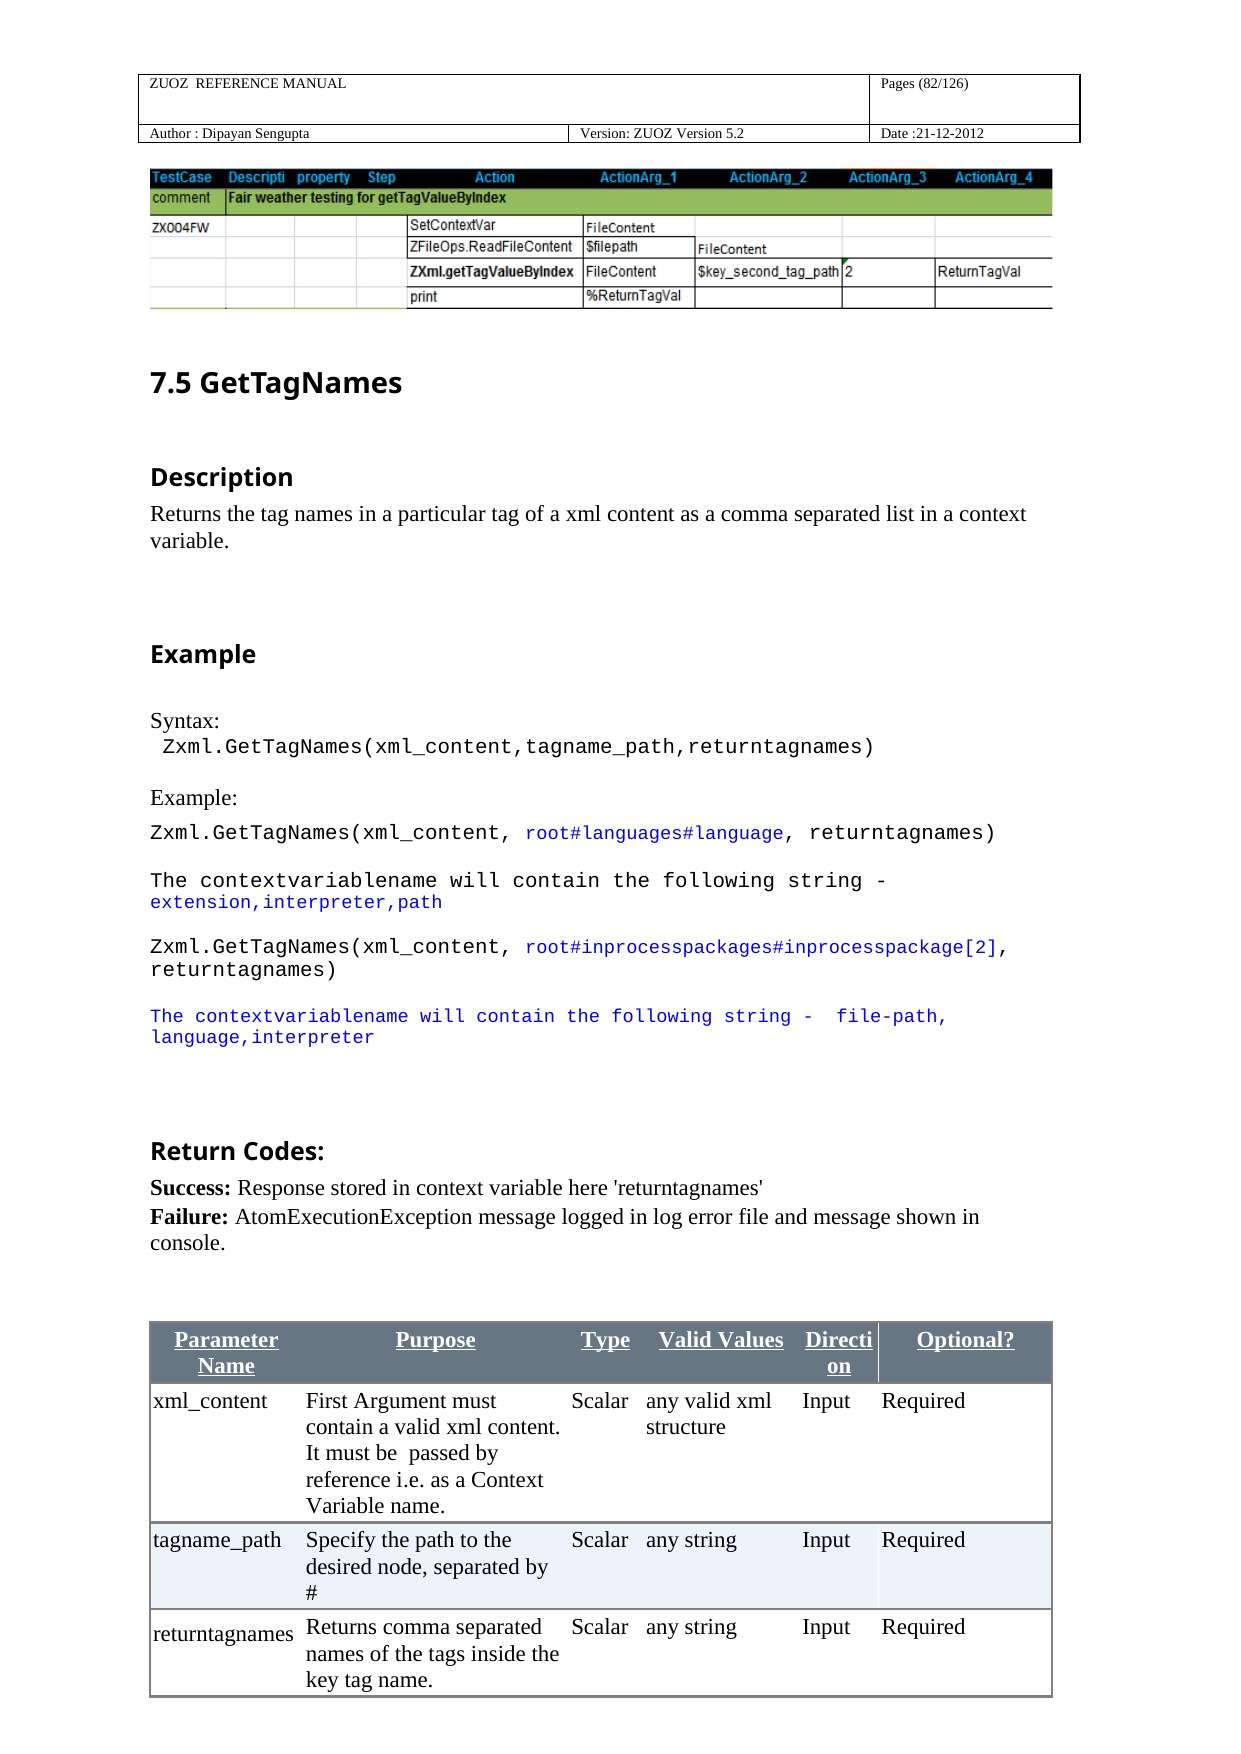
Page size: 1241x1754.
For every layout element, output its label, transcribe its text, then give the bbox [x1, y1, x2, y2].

table_cell returntagnames [151, 1610, 303, 1695]
table_header Purpose [303, 1323, 568, 1382]
text Example: [150, 783, 1050, 810]
subtitle 7.5 GetTagNames [150, 363, 1050, 402]
table_cell any string [643, 1524, 799, 1608]
table_cell tagname_path [151, 1524, 303, 1608]
table_cell any string [643, 1610, 799, 1695]
picture [150, 168, 1053, 309]
table_cell Required [879, 1384, 1051, 1521]
table_header Direction [799, 1323, 878, 1382]
table_header Optional? [879, 1323, 1051, 1382]
text Returns the tag names in a particular tag of a xml content as a comma separated list in a context variable. [150, 500, 1050, 553]
text Zxml.GetTagNames(xml_content, root#languages#language, returntagnames) [150, 822, 1050, 846]
text Failure: AtomExecutionException message logged in log error file and message shown in console. [150, 1203, 1050, 1256]
text Syntax: [150, 707, 1050, 733]
table_cell Required [879, 1610, 1051, 1695]
table_cell Scalar [568, 1610, 643, 1695]
table_cell Returns comma separated names of the tags inside the key tag name. [303, 1610, 568, 1695]
text Zxml.GetTagNames(xml_content, root#inprocesspackages#inprocesspackage[2], returntagnames) [150, 936, 1050, 983]
table_cell any valid xml structure [643, 1384, 799, 1521]
subtitle Example [150, 637, 1050, 671]
table_cell xml_content [151, 1384, 303, 1521]
table_cell First Argument must contain a valid xml content. It must be passed by reference i.e. as a Context Variable name. [303, 1384, 568, 1521]
subtitle Description [150, 460, 1050, 494]
text Zxml.GetTagNames(xml_content,tagname_path,returntagnames) [150, 736, 1050, 760]
table_cell Input [799, 1384, 878, 1521]
table_cell Scalar [568, 1524, 643, 1608]
table_cell Specify the path to the desired node, separated by # [303, 1524, 568, 1608]
table_cell Required [879, 1524, 1051, 1608]
table_cell Input [799, 1524, 878, 1608]
text The contextvariablename will contain the following string - extension,interpreter,path [150, 870, 1050, 914]
table_header Valid Values [643, 1323, 799, 1382]
text The contextvariablename will contain the following string - file-path, language,interpreter [150, 1007, 1050, 1049]
subtitle Return Codes: [150, 1133, 1050, 1167]
table_header Type [568, 1323, 643, 1382]
table_cell Input [799, 1610, 878, 1695]
table_cell Scalar [568, 1384, 643, 1521]
text Success: Response stored in context variable here 'returntagnames' [150, 1174, 1050, 1200]
table_header Parameter Name [151, 1323, 303, 1382]
